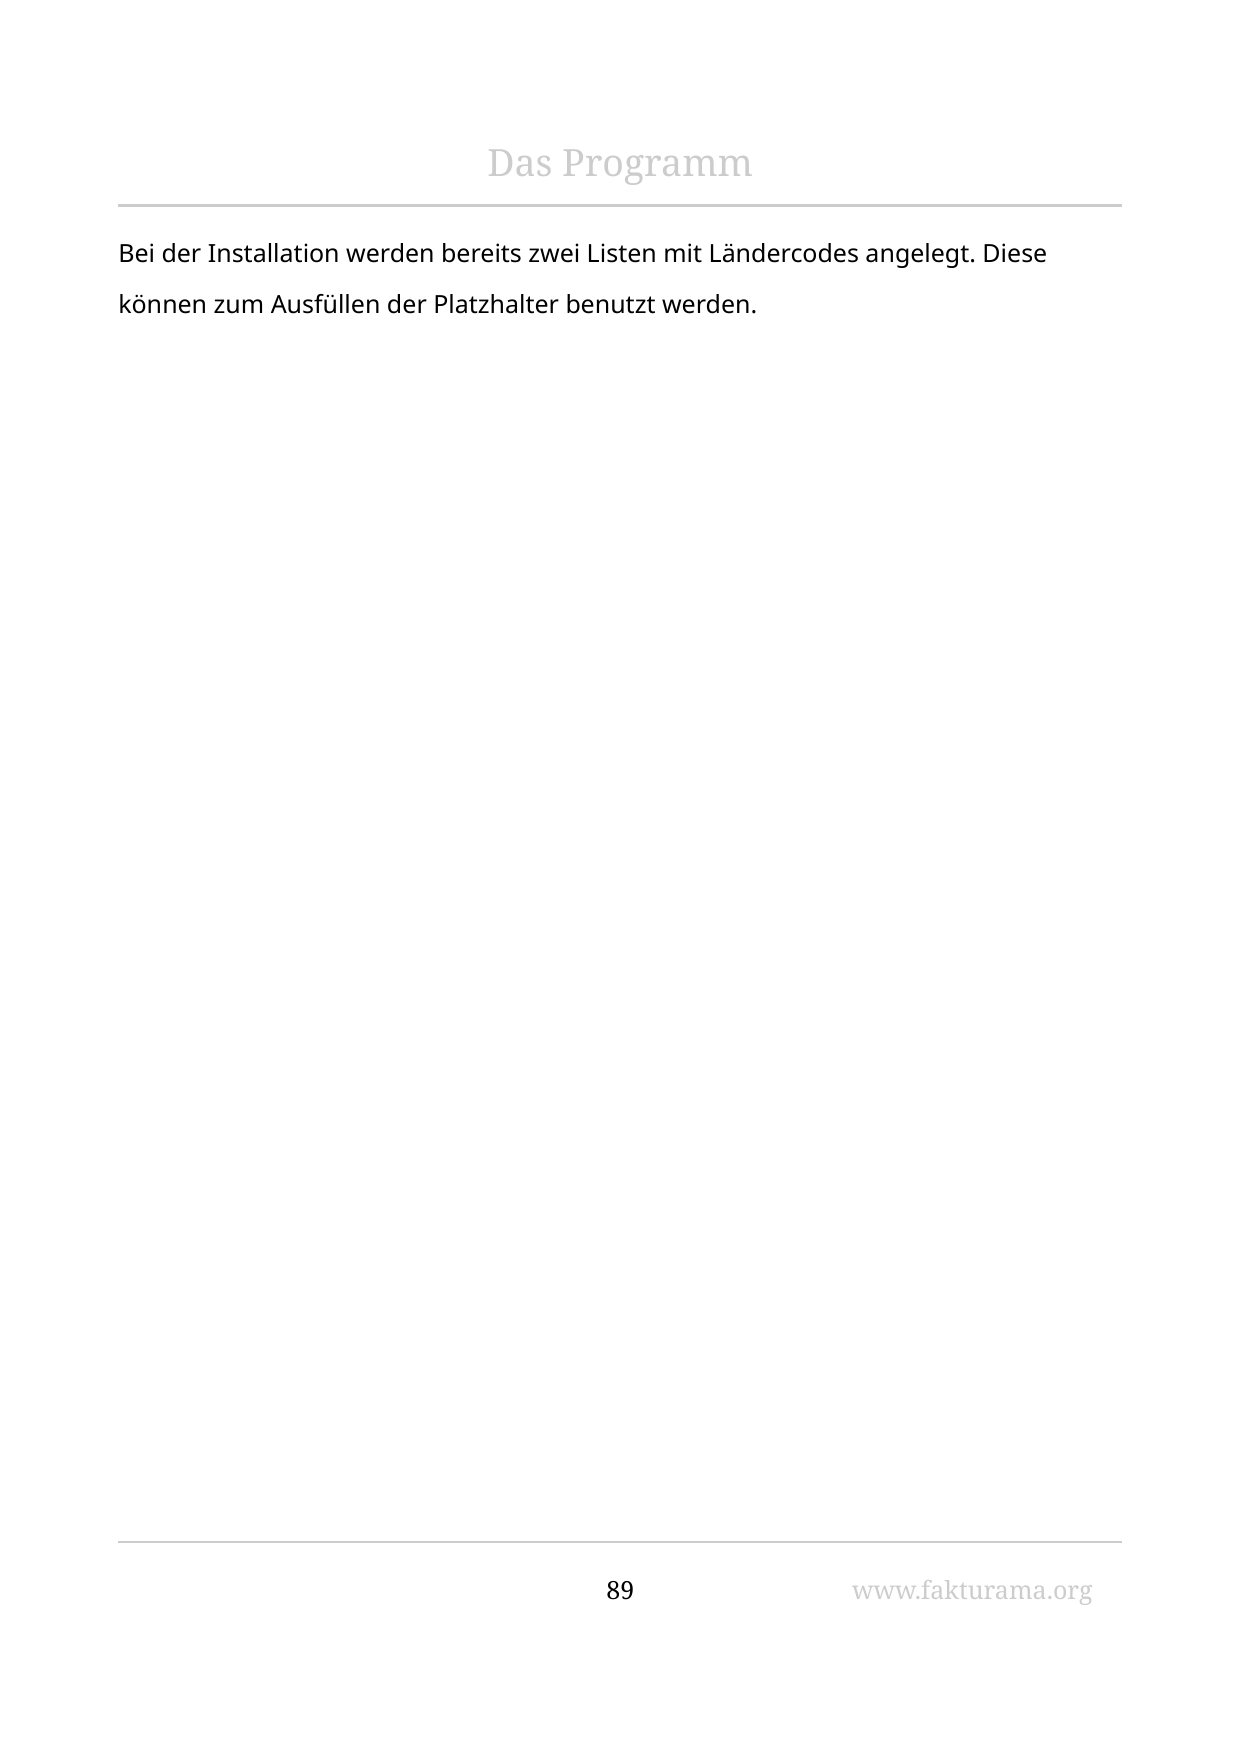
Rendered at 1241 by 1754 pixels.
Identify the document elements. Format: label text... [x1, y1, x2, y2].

text Bei der Installation werden bereits zwei Listen mit Ländercodes angelegt. Diese können zum Ausfüllen der Platzhalter benutzt werden. [118, 236, 1122, 321]
